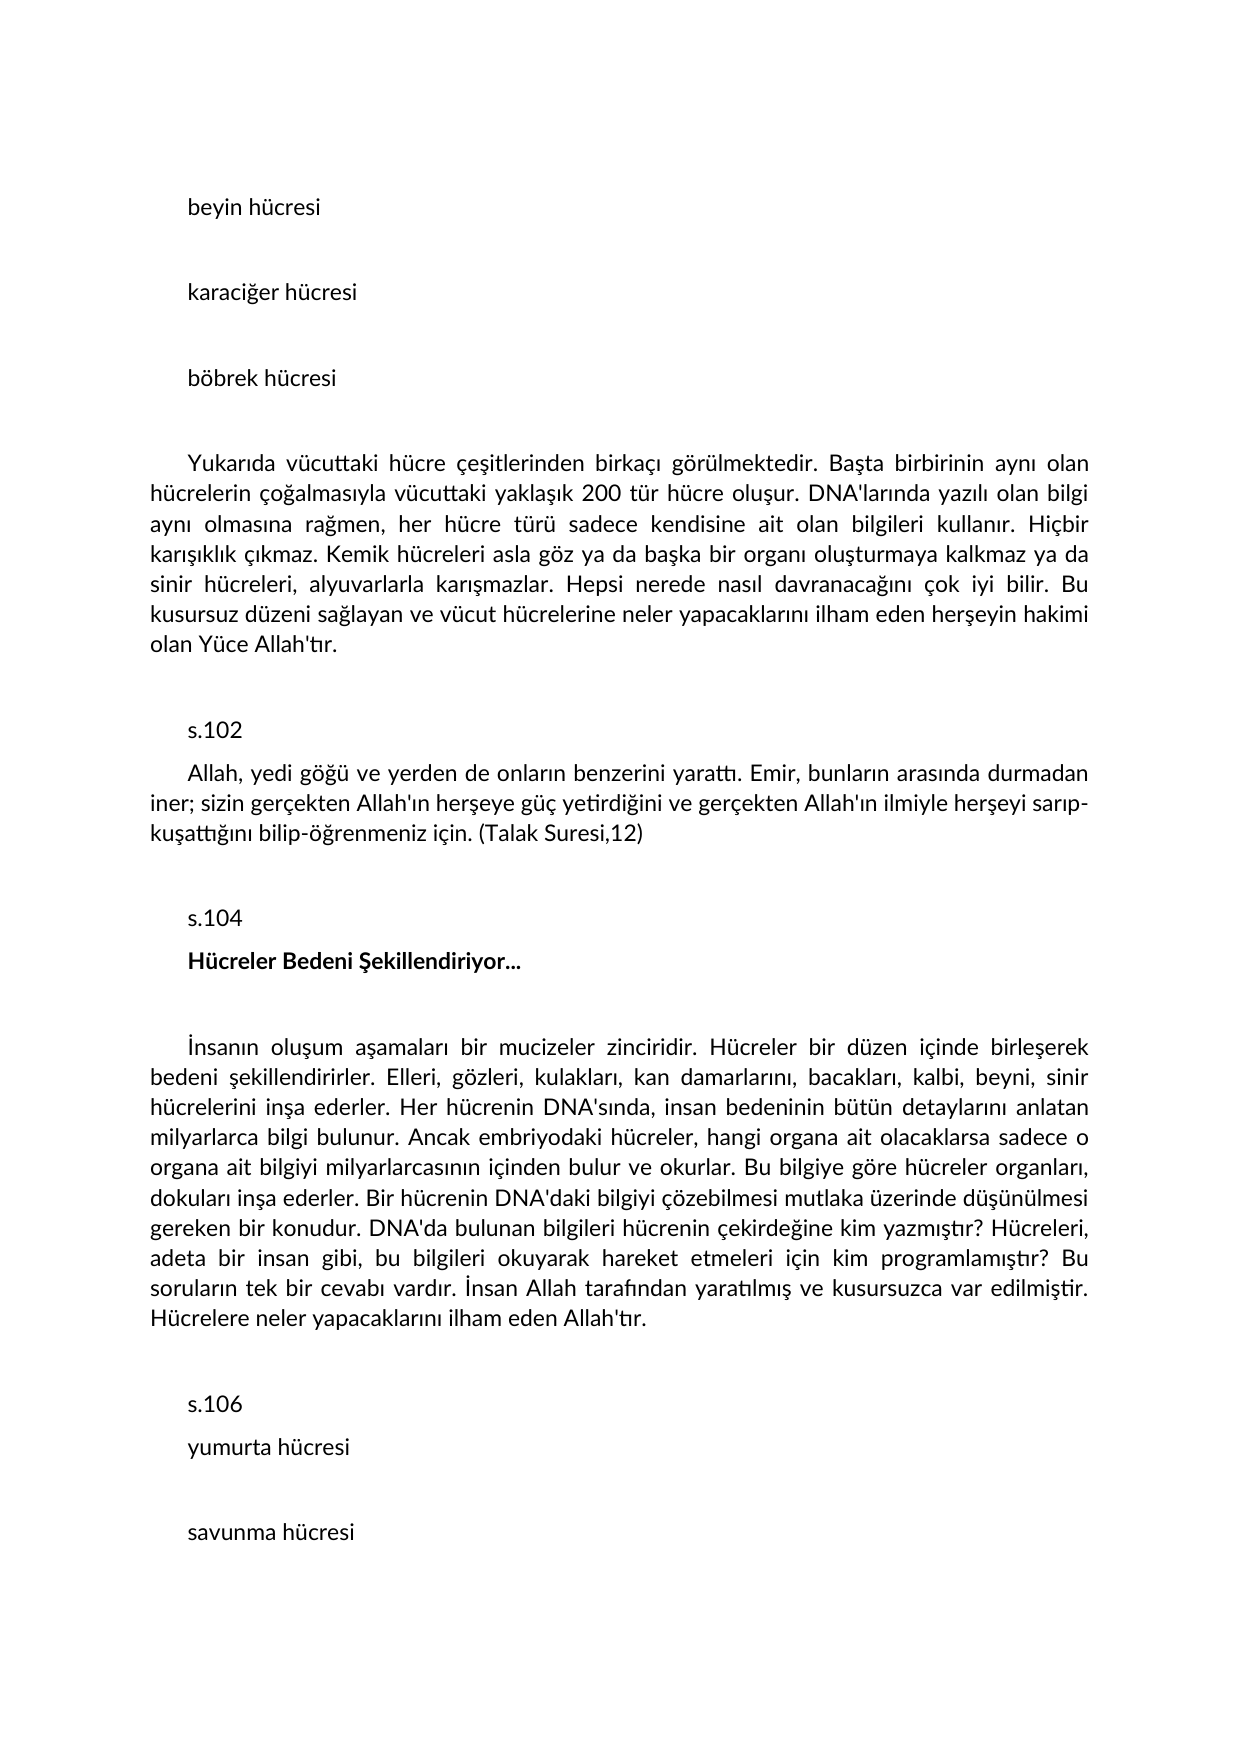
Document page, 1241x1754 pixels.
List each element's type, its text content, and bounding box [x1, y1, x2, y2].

text yumurta hücresi [150, 1432, 1090, 1460]
text beyin hücresi [150, 193, 1090, 220]
text savunma hücresi [150, 1518, 1090, 1545]
text İnsanın oluşum aşamaları bir mucizeler zinciridir. Hücreler bir düzen içinde birleşerek bedeni şekillendirirler. Elleri, gözleri, kulakları, kan damarlarını, bacakları, kalbi, beyni, sinir hücrelerini inşa ederler. Her hücrenin DNA'sında, insan bedeninin bütün detaylarını anlatan milyarlarca bilgi bulunur. Ancak embriyodaki hücreler, hangi organa ait olacaklarsa sadece o organa ait bilgiyi milyarlarcasının içinden bulur ve okurlar. Bu bilgiye göre hücreler organları, dokuları inşa ederler. Bir hücrenin DNA'daki bilgiyi çözebilmesi mutlaka üzerinde düşünülmesi gereken bir konudur. DNA'da bulunan bilgileri hücrenin çekirdeğine kim yazmıştır? Hücreleri, adeta bir insan gibi, bu bilgileri okuyarak hareket etmeleri için kim programlamıştır? Bu soruların tek bir cevabı vardır. İnsan Allah tarafından yaratılmış ve kusursuzca var edilmiştir. Hücrelere neler yapacaklarını ilham eden Allah'tır. [150, 1032, 1090, 1332]
text Hücreler Bedeni Şekillendiriyor... [150, 947, 1090, 974]
text böbrek hücresi [150, 363, 1090, 391]
text s.106 [150, 1389, 1090, 1417]
text Allah, yedi göğü ve yerden de onların benzerini yarattı. Emir, bunların arasında durmadan iner; sizin gerçekten Allah'ın herşeye güç yetirdiğini ve gerçekten Allah'ın ilmiyle herşeyi sarıp-kuşattığını bilip-öğrenmeniz için. (Talak Suresi,12) [150, 758, 1090, 846]
text Yukarıda vücuttaki hücre çeşitlerinden birkaçı görülmektedir. Başta birbirinin aynı olan hücrelerin çoğalmasıyla vücuttaki yaklaşık 200 tür hücre oluşur. DNA'larında yazılı olan bilgi aynı olmasına rağmen, her hücre türü sadece kendisine ait olan bilgileri kullanır. Hiçbir karışıklık çıkmaz. Kemik hücreleri asla göz ya da başka bir organı oluşturmaya kalkmaz ya da sinir hücreleri, alyuvarlarla karışmazlar. Hepsi nerede nasıl davranacağını çok iyi bilir. Bu kusursuz düzeni sağlayan ve vücut hücrelerine neler yapacaklarını ilham eden herşeyin hakimi olan Yüce Allah'tır. [150, 449, 1090, 658]
text s.102 [150, 716, 1090, 743]
text s.104 [150, 904, 1090, 932]
text karaciğer hücresi [150, 278, 1090, 306]
